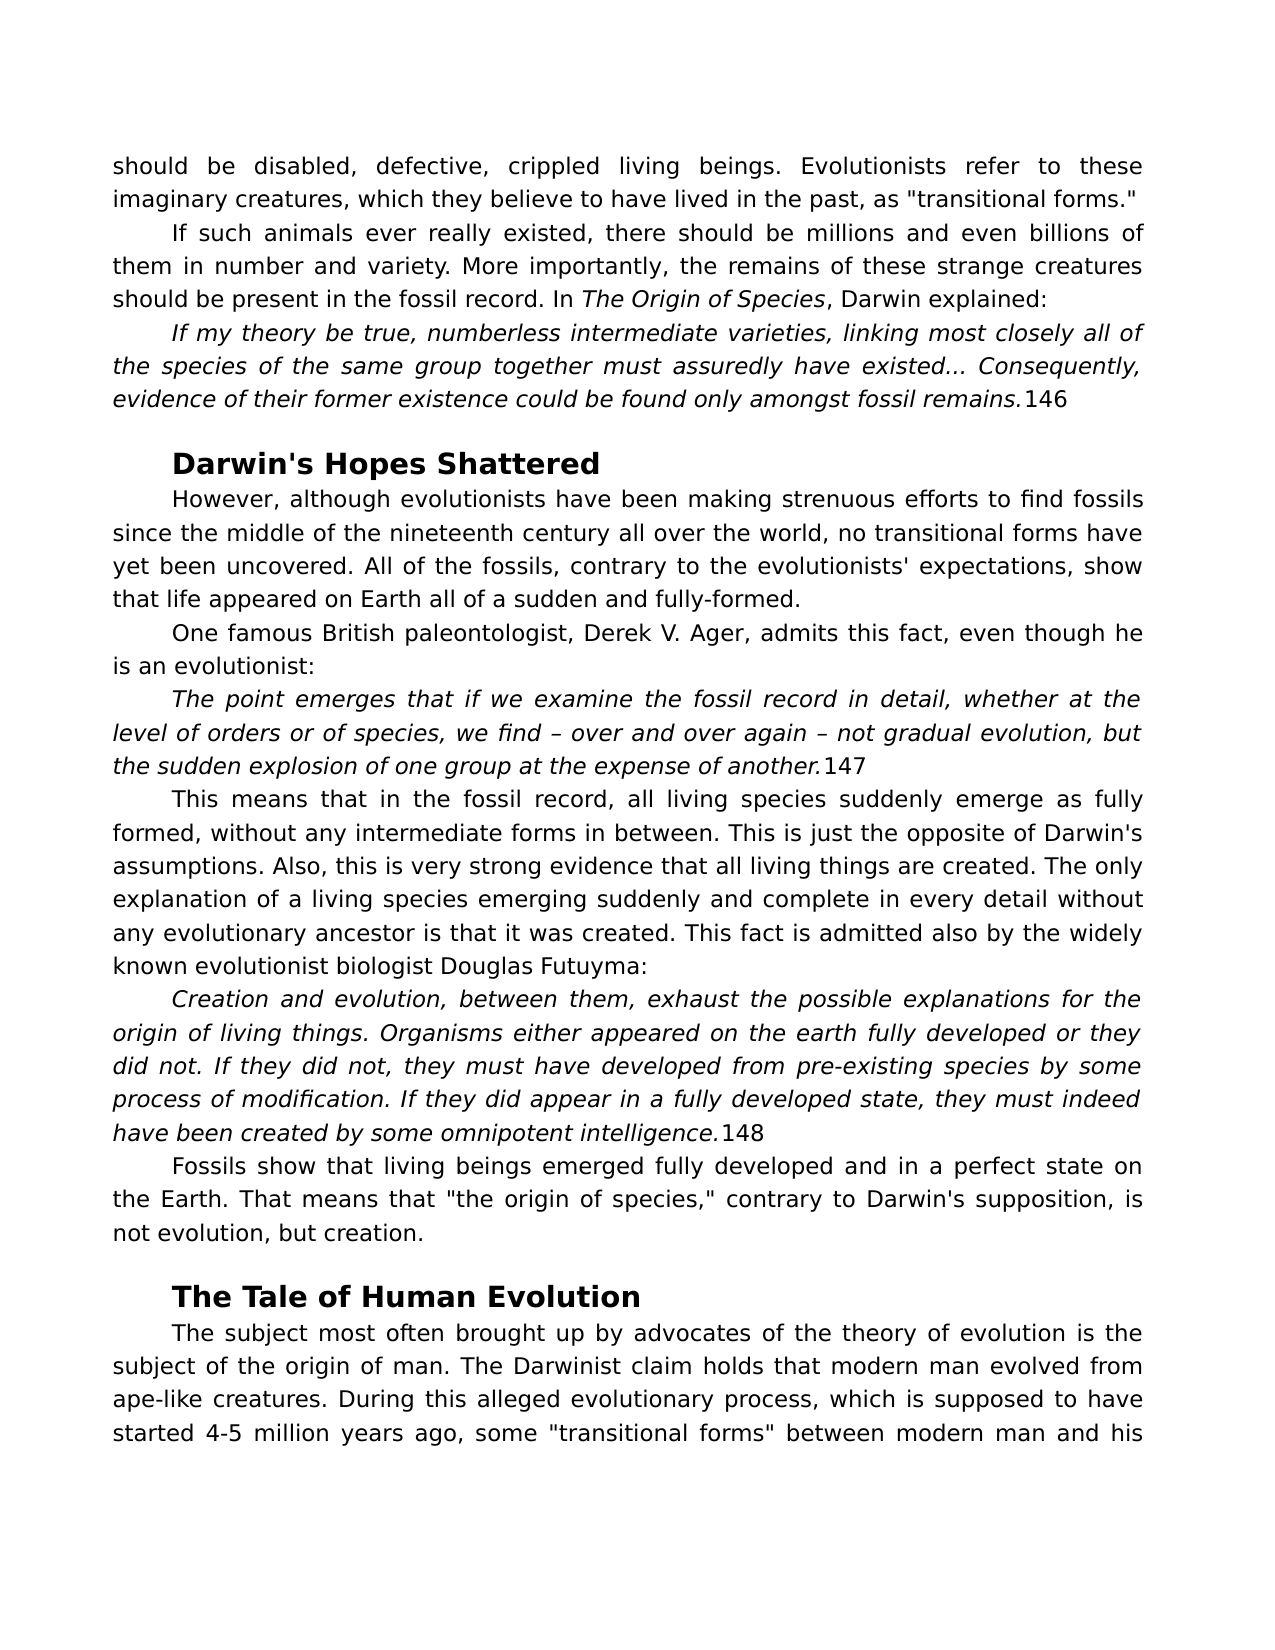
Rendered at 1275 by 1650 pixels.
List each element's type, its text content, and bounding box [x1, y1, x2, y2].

text This means that in the fossil record, all living species suddenly emerge as fully formed, without any intermediate forms in between. This is just the opposite of Darwin's assumptions. Also, this is very strong evidence that all living things are created. The only explanation of a living species emerging suddenly and complete in every detail without any evolutionary ancestor is that it was created. This fact is admitted also by the widely known evolutionist biologist Douglas Futuyma: [112, 781, 1145, 981]
text should be disabled, defective, crippled living beings. Evolutionists refer to these imaginary creatures, which they believe to have lived in the past, as "transitional forms." [112, 148, 1145, 214]
text Fossils show that living beings emerged fully developed and in a perfect state on the Earth. That means that "the origin of species," contrary to Darwin's supposition, is not evolution, but creation. [112, 1148, 1145, 1248]
text One famous British paleontologist, Derek V. Ager, admits this fact, even though he is an evolutionist: [112, 614, 1145, 681]
text The point emerges that if we examine the fossil record in detail, whether at the level of orders or of species, we find – over and over again – not gradual evolution, but the sudden explosion of one group at the expense of another.147 [112, 681, 1145, 781]
text The subject most often brought up by advocates of the theory of evolution is the subject of the origin of man. The Darwinist claim holds that modern man evolved from ape-like creatures. During this alleged evolutionary process, which is supposed to have started 4-5 million years ago, some "transitional forms" between modern man and his [112, 1314, 1145, 1448]
text Creation and evolution, between them, exhaust the possible explanations for the origin of living things. Organisms either appeared on the earth fully developed or they did not. If they did not, they must have developed from pre-existing species by some process of modification. If they did appear in a fully developed state, they must indeed have been created by some omnipotent intelligence.148 [112, 981, 1145, 1148]
text The Tale of Human Evolution [112, 1281, 1145, 1314]
text If my theory be true, numberless intermediate varieties, linking most closely all of the species of the same group together must assuredly have existed... Consequently, evidence of their former existence could be found only amongst fossil remains.146 [112, 314, 1145, 414]
text However, although evolutionists have been making strenuous efforts to find fossils since the middle of the nineteenth century all over the world, no transitional forms have yet been uncovered. All of the fossils, contrary to the evolutionists' expectations, show that life appeared on Earth all of a sudden and fully-formed. [112, 481, 1145, 614]
text If such animals ever really existed, there should be millions and even billions of them in number and variety. More importantly, the remains of these strange creatures should be present in the fossil record. In The Origin of Species, Darwin explained: [112, 214, 1145, 314]
text Darwin's Hopes Shattered [112, 448, 1145, 481]
